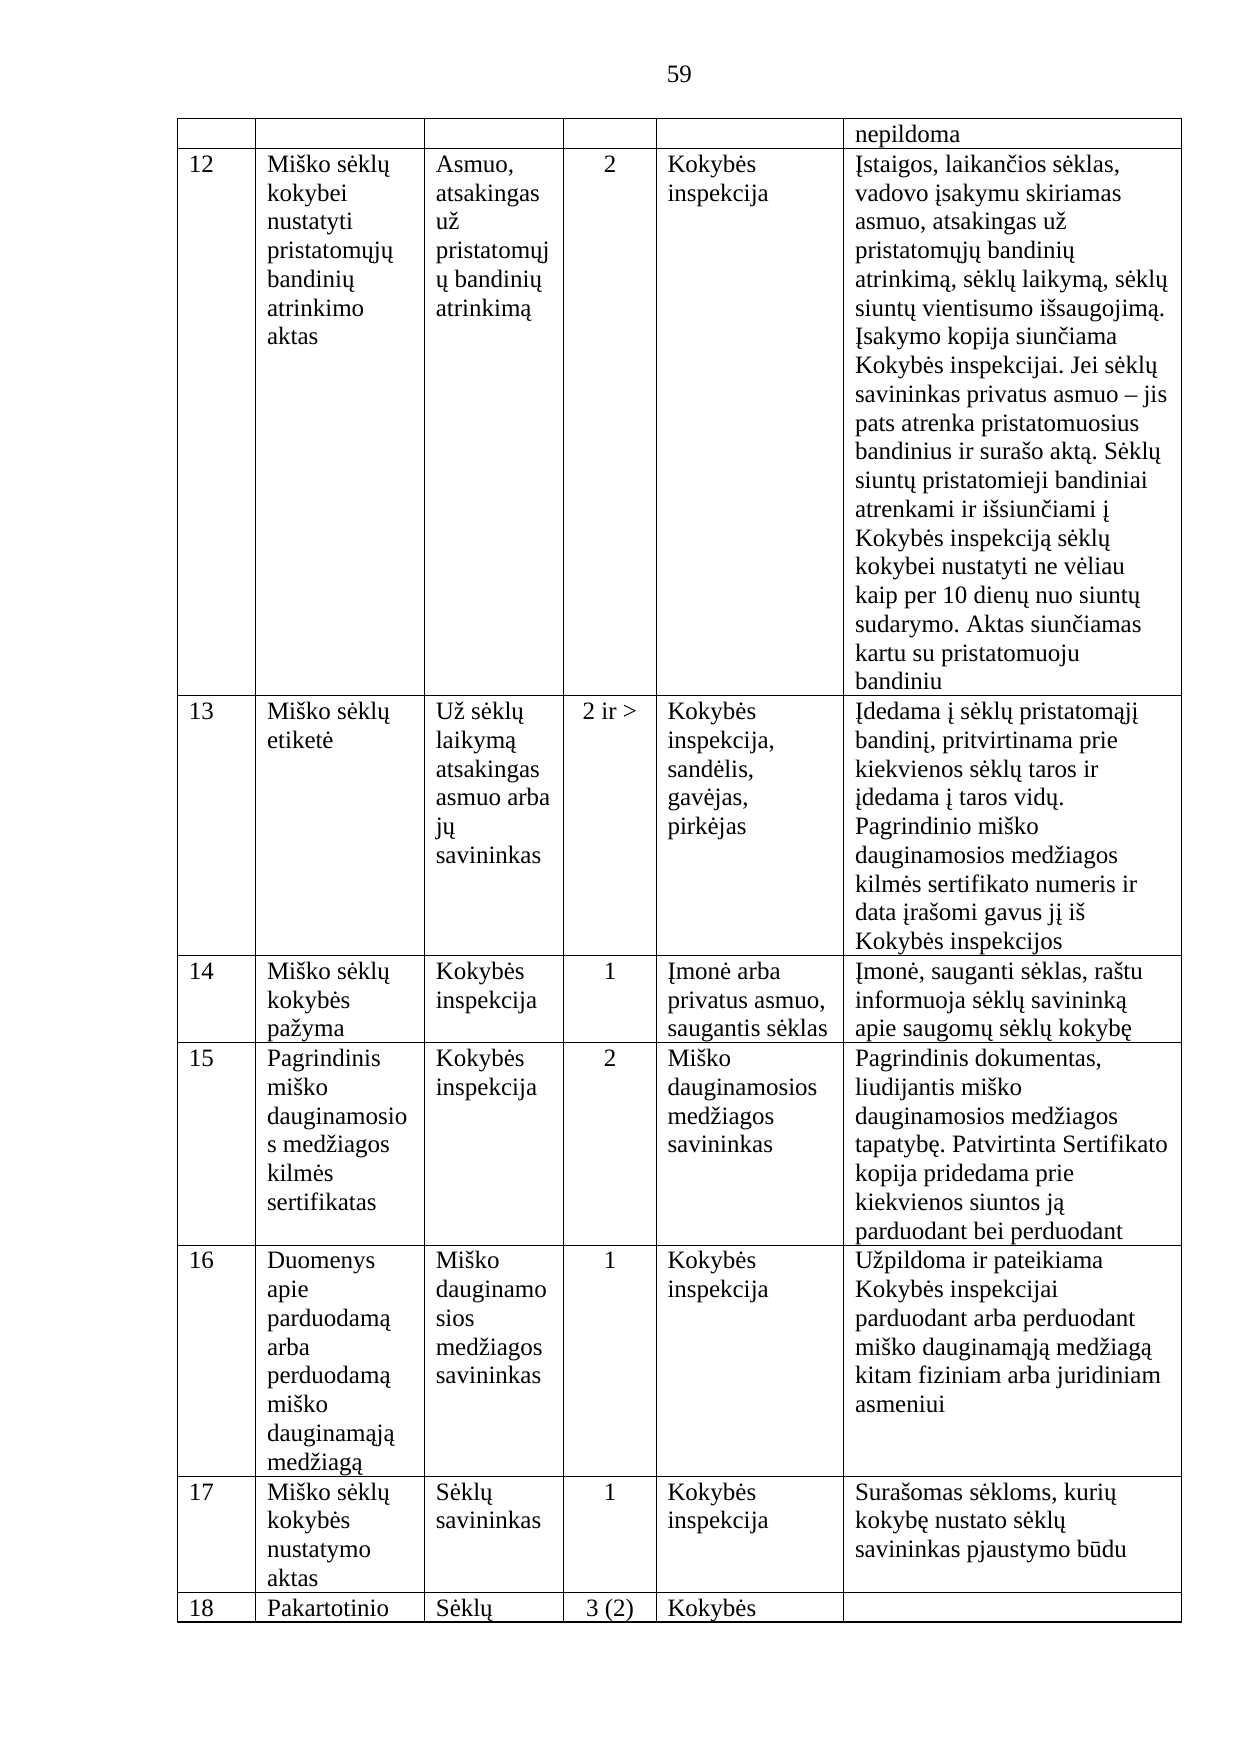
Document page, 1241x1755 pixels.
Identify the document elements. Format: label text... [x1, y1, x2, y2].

table_cell Sėklų savininkas [425, 1477, 563, 1592]
table_cell 2 [564, 149, 656, 695]
table_cell Duomenys apie parduodamą arba perduodamą miško dauginamąją medžiagą [256, 1246, 424, 1476]
table_cell Už sėklų laikymą atsakingas asmuo arba jų savininkas [425, 696, 563, 955]
table_cell 16 [178, 1246, 255, 1476]
table_cell Miško sėklų kokybės nustatymo aktas [256, 1477, 424, 1592]
table_cell Užpildoma ir pateikiama Kokybės inspekcijai parduodant arba perduodant miško dauginamąją medžiagą kitam fiziniam arba juridiniam asmeniui [844, 1246, 1181, 1476]
table_cell Įmonė, sauganti sėklas, raštu informuoja sėklų savininką apie saugomų sėklų kokybę [844, 956, 1181, 1042]
table_cell Surašomas sėkloms, kurių kokybę nustato sėklų savininkas pjaustymo būdu [844, 1477, 1181, 1592]
table_cell [657, 119, 843, 148]
table_cell [178, 119, 255, 148]
table_cell 1 [564, 956, 656, 1042]
table_cell Pagrindinis dokumentas, liudijantis miško dauginamosios medžiagos tapatybę. Patvirtinta Sertifikato kopija pridedama prie kiekvienos siuntos ją parduodant bei perduodant [844, 1043, 1181, 1244]
table_cell 17 [178, 1477, 255, 1592]
table_cell 2 [564, 1043, 656, 1244]
table_cell Įmonė arba privatus asmuo, saugantis sėklas [657, 956, 843, 1042]
table_cell 14 [178, 956, 255, 1042]
table_cell Miško dauginamosios medžiagos savininkas [425, 1246, 563, 1476]
table_cell Asmuo, atsakingas už pristatomųjų bandinių atrinkimą [425, 149, 563, 695]
table_cell Kokybės inspekcija, sandėlis, gavėjas, pirkėjas [657, 696, 843, 955]
table_cell Miško dauginamosios medžiagos savininkas [657, 1043, 843, 1244]
table_cell Kokybės inspekcija [425, 1043, 563, 1244]
table_cell Kokybės inspekcija [657, 1477, 843, 1592]
table_cell 1 [564, 1246, 656, 1476]
table_cell Kokybės inspekcija [657, 1246, 843, 1476]
table_cell Miško sėklų kokybės pažyma [256, 956, 424, 1042]
table_cell Miško sėklų etiketė [256, 696, 424, 955]
table_cell [425, 119, 563, 148]
table_cell 12 [178, 149, 255, 695]
table_cell 1 [564, 1477, 656, 1592]
table_cell Kokybės inspekcija [425, 956, 563, 1042]
table_cell Įdedama į sėklų pristatomąjį bandinį, pritvirtinama prie kiekvienos sėklų taros ir įdedama į taros vidų. Pagrindinio miško dauginamosios medžiagos kilmės sertifikato numeris ir data įrašomi gavus jį iš Kokybės inspekcijos [844, 696, 1181, 955]
table_cell Pakartotinio [256, 1593, 424, 1621]
table_cell [844, 1593, 1181, 1621]
table_cell 18 [178, 1593, 255, 1621]
table_cell Pagrindinis miško dauginamosios medžiagos kilmės sertifikatas [256, 1043, 424, 1244]
table_cell 15 [178, 1043, 255, 1244]
table_cell 2 ir > [564, 696, 656, 955]
table_cell Kokybės inspekcija [657, 149, 843, 695]
table_cell Sėklų [425, 1593, 563, 1621]
table_cell [564, 119, 656, 148]
table_cell Įstaigos, laikančios sėklas, vadovo įsakymu skiriamas asmuo, atsakingas už pristatomųjų bandinių atrinkimą, sėklų laikymą, sėklų siuntų vientisumo išsaugojimą. Įsakymo kopija siunčiama Kokybės inspekcijai. Jei sėklų savininkas privatus asmuo – jis pats atrenka pristatomuosius bandinius ir surašo aktą. Sėklų siuntų pristatomieji bandiniai atrenkami ir išsiunčiami į Kokybės inspekciją sėklų kokybei nustatyti ne vėliau kaip per 10 dienų nuo siuntų sudarymo. Aktas siunčiamas kartu su pristatomuoju bandiniu [844, 149, 1181, 695]
table_cell 13 [178, 696, 255, 955]
table_cell nepildoma [844, 119, 1181, 148]
table_cell Miško sėklų kokybei nustatyti pristatomųjų bandinių atrinkimo aktas [256, 149, 424, 695]
table_cell [256, 119, 424, 148]
table_cell Kokybės [657, 1593, 843, 1621]
table_cell 3 (2) [564, 1593, 656, 1621]
